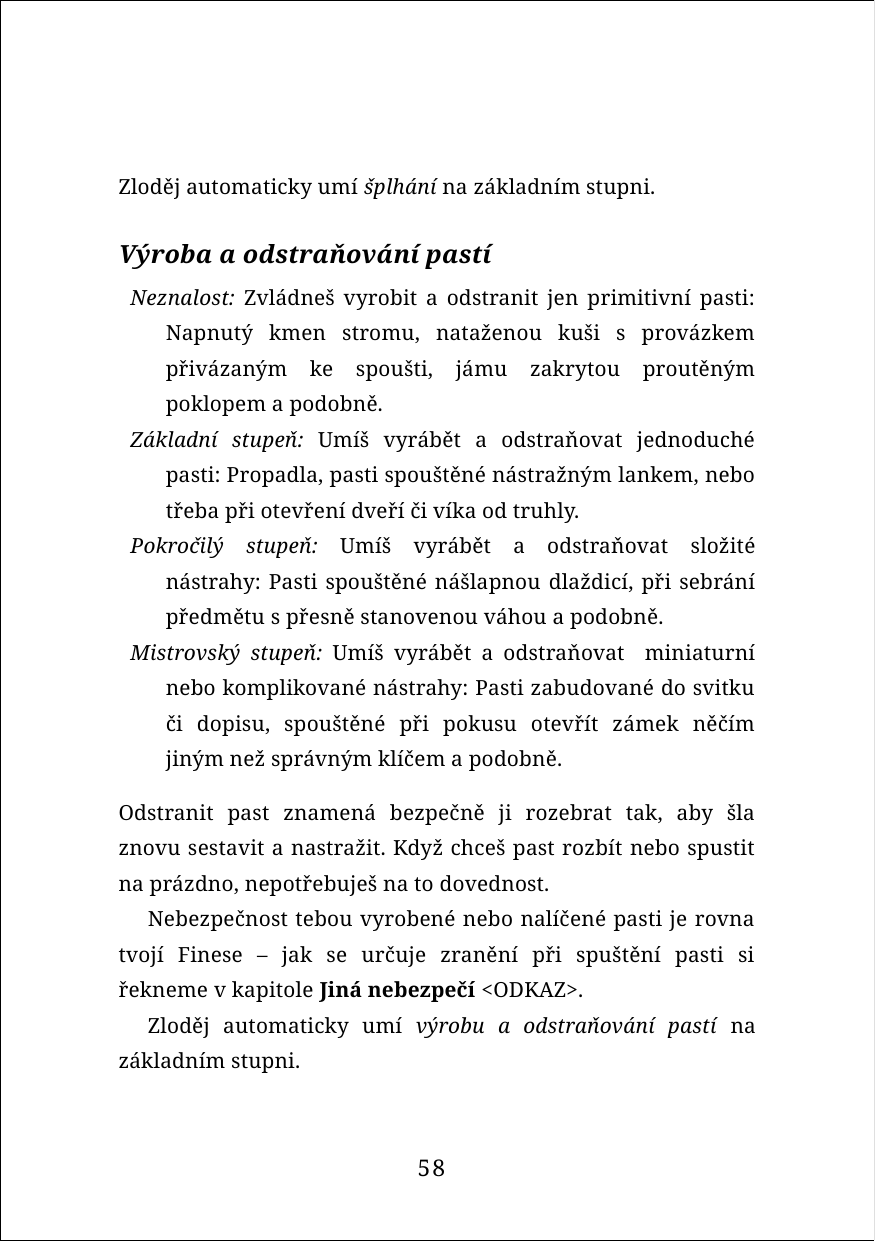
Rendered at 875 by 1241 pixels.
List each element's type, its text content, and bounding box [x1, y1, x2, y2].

text Neznalost: Zvládneš vyrobit a odstranit jen primitivní pasti: Napnutý kmen stromu, nataženou kuši s provázkem přivázaným ke spoušti, jámu zakrytou proutěným poklopem a podobně. [130, 283, 756, 418]
text Odstranit past znamená bezpečně ji rozebrat tak, aby šla znovu sestavit a nastražit. Když chceš past rozbít nebo spustit na prázdno, nepotřebuješ na to dovednost. Nebezpečnost tebou vyrobené nebo nalíčené pasti je rovna tvojí Finese – jak se určuje zranění při spuštění pasti si řekneme v kapitole Jiná nebezpečí <ODKAZ>. Zloděj automaticky umí výrobu a odstraňování pastí na základním stupni. [118, 798, 756, 1075]
text Pokročilý stupeň: Umíš vyrábět a odstraňovat složité nástrahy: Pasti spouštěné nášlapnou dlaždicí, při sebrání předmětu s přesně stanovenou váhou a podobně. [130, 531, 756, 631]
subtitle Výroba a odstraňování pastí [118, 237, 756, 271]
text Základní stupeň: Umíš vyrábět a odstraňovat jednoduché pasti: Propadla, pasti spouštěné nástražným lankem, nebo třeba při otevření dveří či víka od truhly. [130, 425, 756, 524]
text Mistrovský stupeň: Umíš vyrábět a odstraňovat miniaturní nebo komplikované nástrahy: Pasti zabudované do svitku či dopisu, spouštěné při pokusu otevřít zámek něčím jiným než správným klíčem a podobně. [130, 638, 756, 773]
text Zloděj automaticky umí šplhání na základním stupni. [118, 172, 756, 200]
